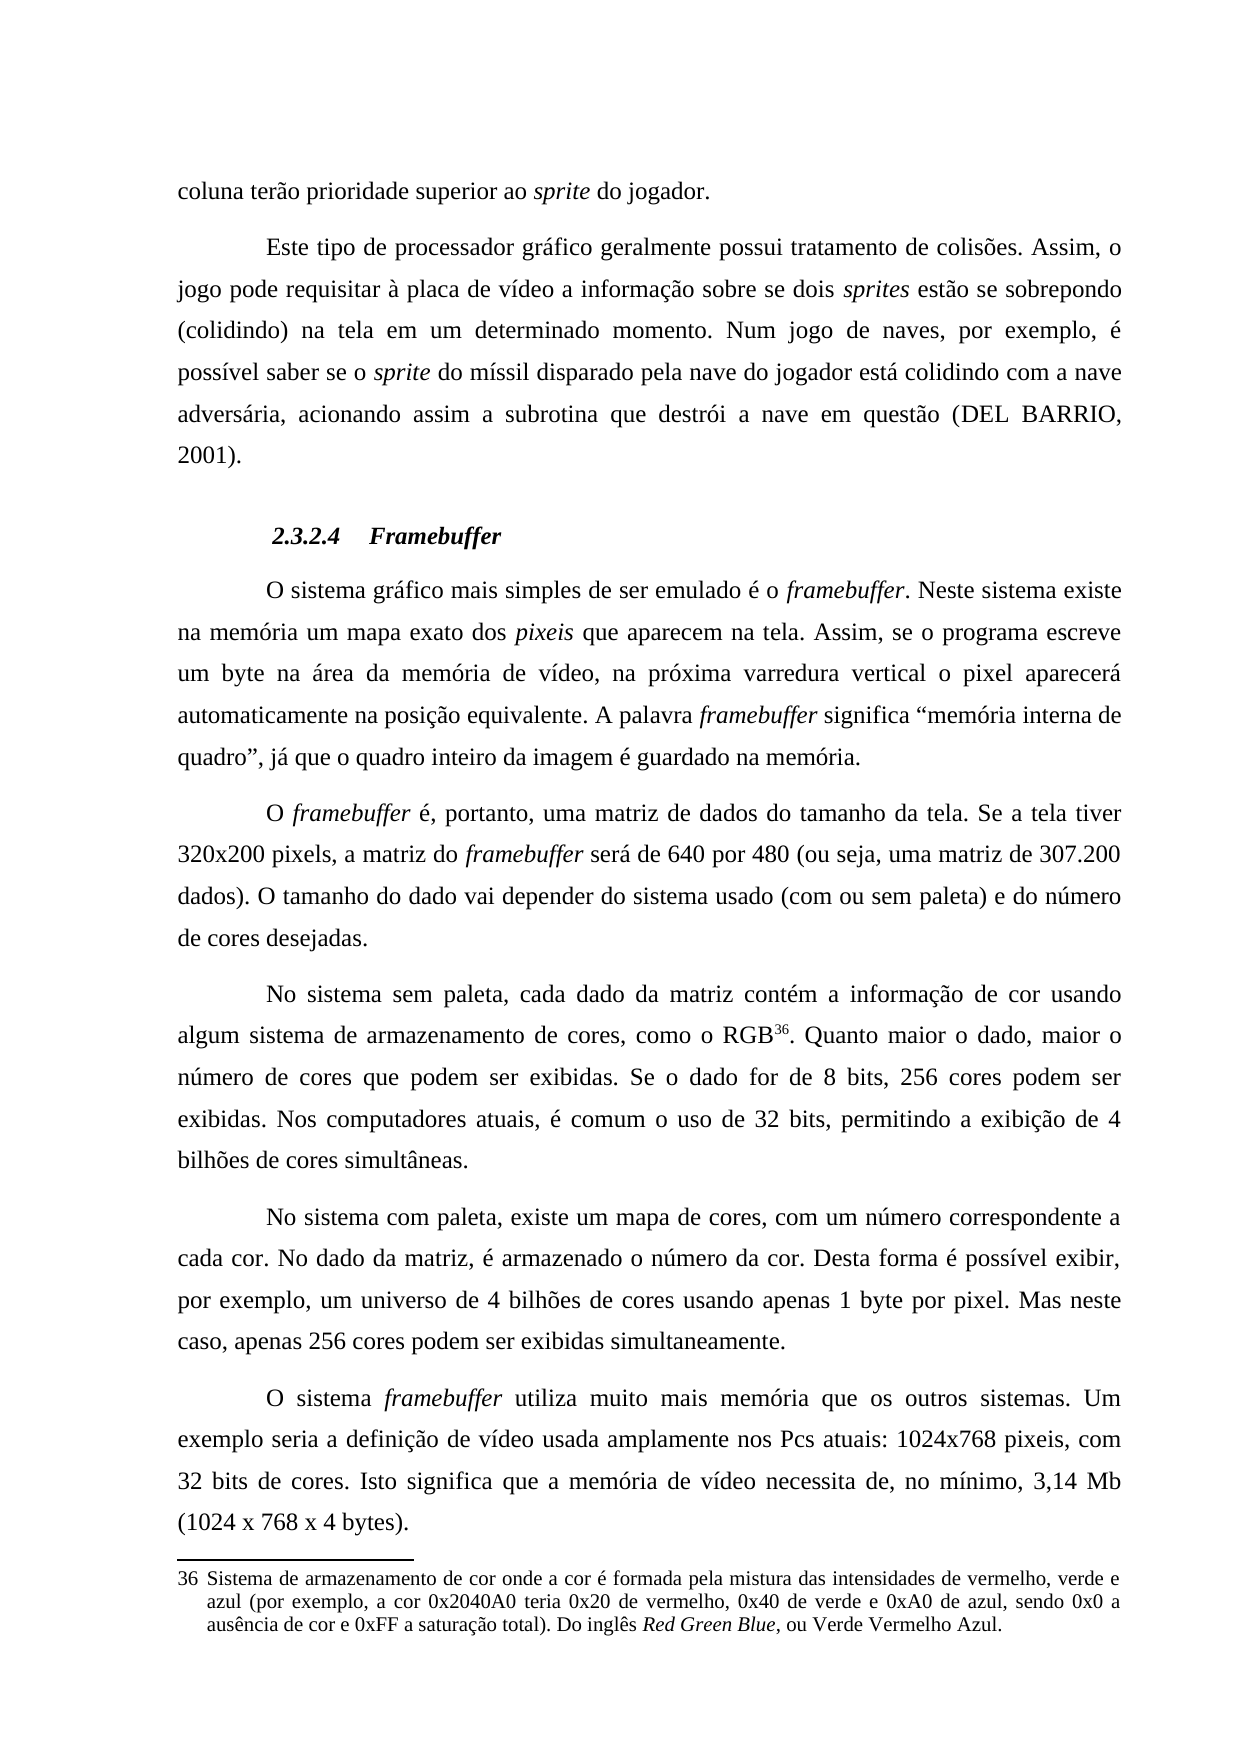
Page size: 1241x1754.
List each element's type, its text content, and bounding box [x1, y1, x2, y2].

text coluna terão prioridade superior ao sprite do jogador. [177, 177, 1122, 205]
text No sistema com paleta, existe um mapa de cores, com um número correspondente a cada cor. No dado da matriz, é armazenado o número da cor. Desta forma é possível exibir, por exemplo, um universo de 4 bilhões de cores usando apenas 1 byte por pixel. Mas neste caso, apenas 256 cores podem ser exibidas simultaneamente. [177, 1203, 1122, 1355]
text O sistema framebuffer utiliza muito mais memória que os outros sistemas. Um exemplo seria a definição de vídeo usada amplamente nos Pcs atuais: 1024x768 pixeis, com 32 bits de cores. Isto significa que a memória de vídeo necessita de, no mínimo, 3,14 Mb (1024 x 768 x 4 bytes). [177, 1384, 1122, 1536]
text O sistema gráfico mais simples de ser emulado é o framebuffer. Neste sistema existe na memória um mapa exato dos pixeis que aparecem na tela. Assim, se o programa escreve um byte na área da memória de vídeo, na próxima varredura vertical o pixel aparecerá automaticamente na posição equivalente. A palavra framebuffer significa “memória interna de quadro”, já que o quadro inteiro da imagem é guardado na memória. [177, 576, 1122, 770]
subtitle Framebuffer [177, 523, 1122, 550]
text No sistema sem paleta, cada dado da matriz contém a informação de cor usando algum sistema de armazenamento de cores, como o RGB. Quanto maior o dado, maior o número de cores que podem ser exibidas. Se o dado for de 8 bits, 256 cores podem ser exibidas. Nos computadores atuais, é comum o uso de 32 bits, permitindo a exibição de 4 bilhões de cores simultâneas. [177, 980, 1122, 1174]
text O framebuffer é, portanto, uma matriz de dados do tamanho da tela. Se a tela tiver 320x200 pixels, a matriz do framebuffer será de 640 por 480 (ou seja, uma matriz de 307.200 dados). O tamanho do dado vai depender do sistema usado (com ou sem paleta) e do número de cores desejadas. [177, 799, 1122, 951]
text Este tipo de processador gráfico geralmente possui tratamento de colisões. Assim, o jogo pode requisitar à placa de vídeo a informação sobre se dois sprites estão se sobrepondo (colidindo) na tela em um determinado momento. Num jogo de naves, por exemplo, é possível saber se o sprite do míssil disparado pela nave do jogador está colidindo com a nave adversária, acionando assim a subrotina que destrói a nave em questão (DEL BARRIO, 2001). [177, 233, 1122, 469]
text Sistema de armazenamento de cor onde a cor é formada pela mistura das intensidades de vermelho, verde e azul (por exemplo, a cor 0x2040A0 teria 0x20 de vermelho, 0x40 de verde e 0xA0 de azul, sendo 0x0 a ausência de cor e 0xFF a saturação total). Do inglês Red Green Blue, ou Verde Vermelho Azul. [177, 1566, 1122, 1636]
